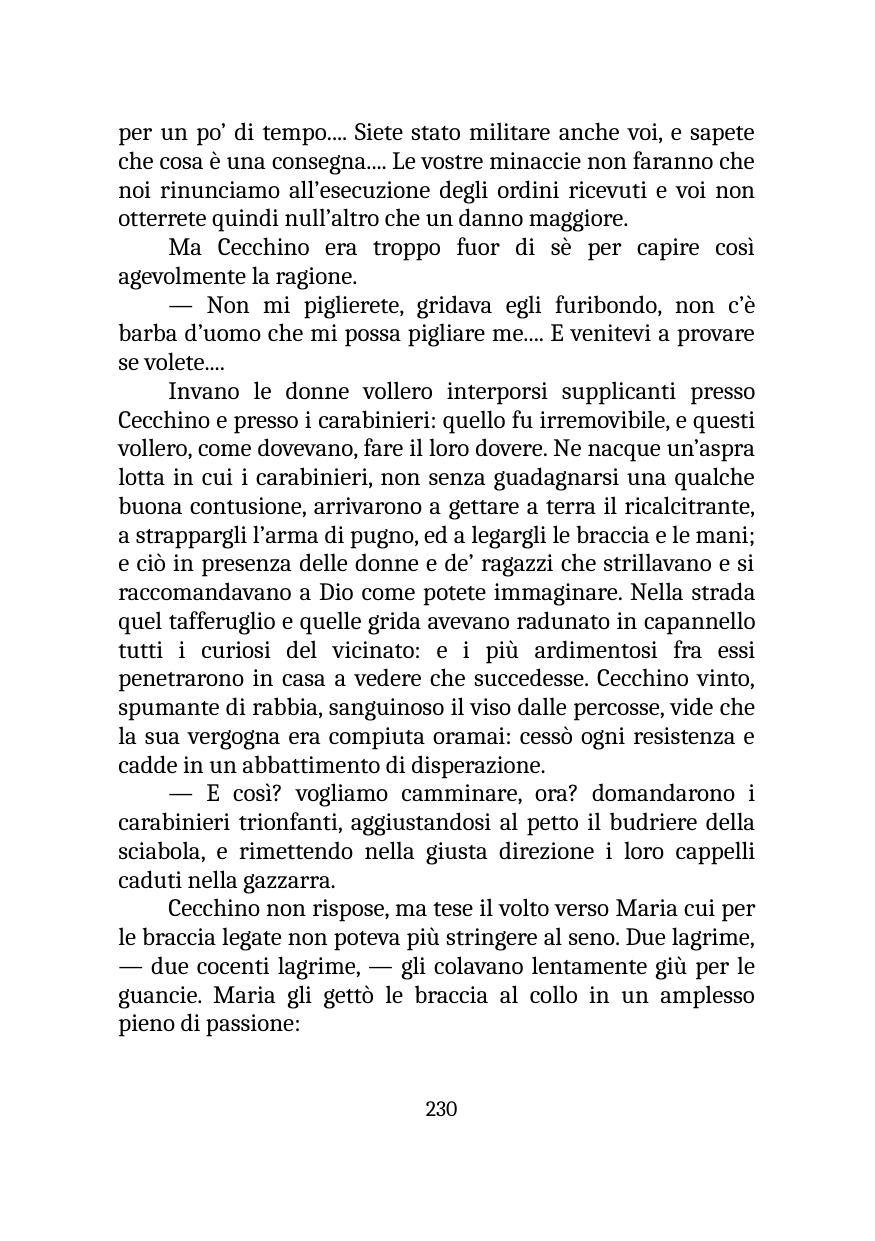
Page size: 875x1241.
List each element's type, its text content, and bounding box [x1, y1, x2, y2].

text — Non mi piglierete, gridava egli furibondo, non c’è barba d’uomo che mi possa pigliare me.... E venitevi a provare se volete.... [118, 291, 756, 377]
text Ma Cecchino era troppo fuor di sè per capire così agevolmente la ragione. [118, 233, 756, 291]
text Invano le donne vollero interporsi supplicanti presso Cecchino e presso i carabinieri: quello fu irremovibile, e questi vollero, come dovevano, fare il loro dovere. Ne nacque un’aspra lotta in cui i carabinieri, non senza guadagnarsi una qualche buona contusione, arrivarono a gettare a terra il ricalcitrante, a strappargli l’arma di pugno, ed a legargli le braccia e le mani; e ciò in presenza delle donne e de’ ragazzi che strillavano e si raccomandavano a Dio come potete immaginare. Nella strada quel tafferuglio e quelle grida avevano radunato in capannello tutti i curiosi del vicinato: e i più ardimentosi fra essi penetrarono in casa a vedere che succedesse. Cecchino vinto, spumante di rabbia, sanguinoso il viso dalle percosse, vide che la sua vergogna era compiuta oramai: cessò ogni resistenza e cadde in un abbattimento di disperazione. [118, 377, 756, 779]
text per un po’ di tempo.... Siete stato militare anche voi, e sapete che cosa è una consegna.... Le vostre minaccie non faranno che noi rinunciamo all’esecuzione degli ordini ricevuti e voi non otterrete quindi null’altro che un danno maggiore. [118, 118, 756, 233]
text — E così? vogliamo camminare, ora? domandarono i carabinieri trionfanti, aggiustandosi al petto il budriere della sciabola, e rimettendo nella giusta direzione i loro cappelli caduti nella gazzarra. [118, 779, 756, 894]
text Cecchino non rispose, ma tese il volto verso Maria cui per le braccia legate non poteva più stringere al seno. Due lagrime, — due cocenti lagrime, — gli colavano lentamente giù per le guancie. Maria gli gettò le braccia al collo in un amplesso pieno di passione: [118, 894, 756, 1038]
